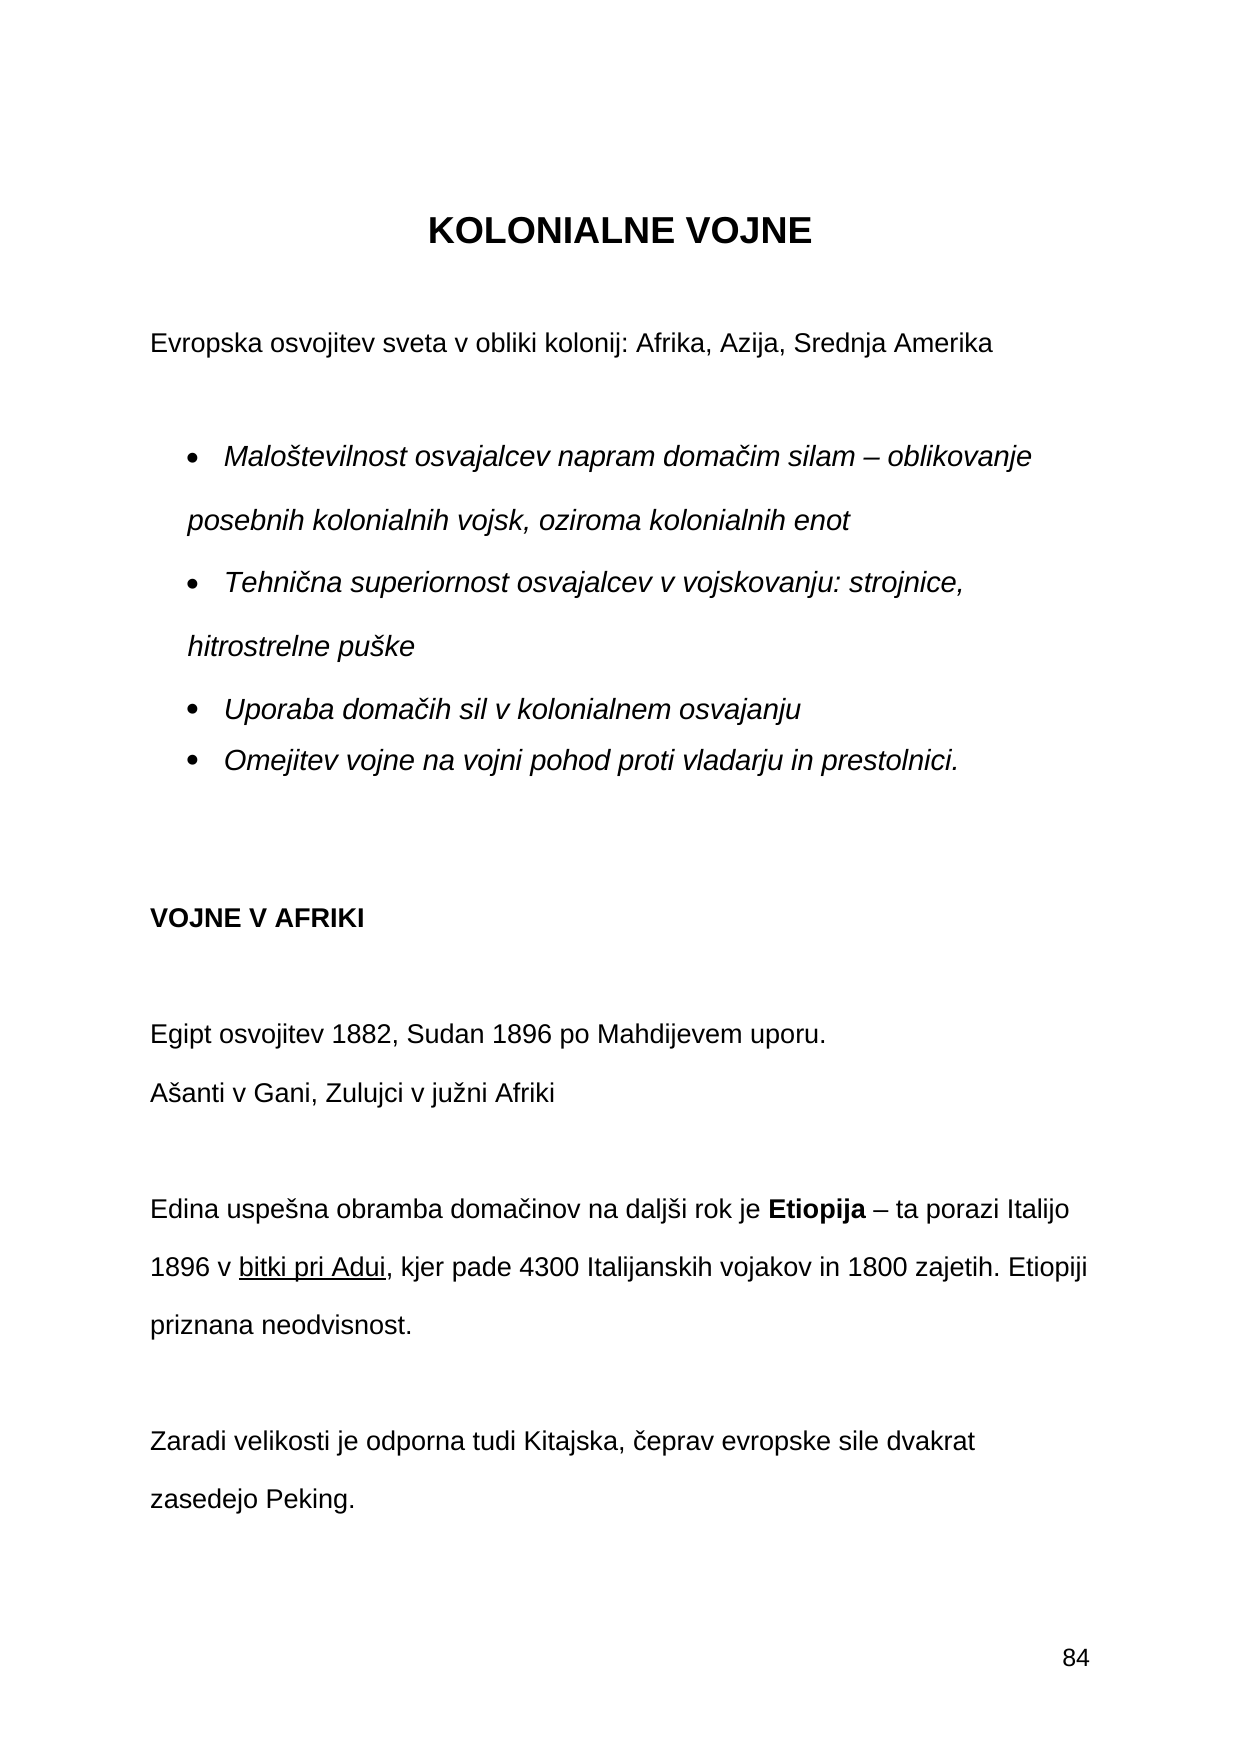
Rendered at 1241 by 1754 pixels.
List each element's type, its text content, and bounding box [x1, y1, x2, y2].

list Maloštevilnost osvajalcev napram domačim silam – oblikovanje posebnih kolonialnih vojsk, oziroma kolonialnih enot [187, 439, 1090, 544]
text Evropska osvojitev sveta v obliki kolonij: Afrika, Azija, Srednja Amerika [150, 327, 1090, 366]
text VOJNE V AFRIKI [150, 902, 1090, 941]
subtitle KOLONIALNE VOJNE [150, 208, 1090, 251]
text Zaradi velikosti je odporna tudi Kitajska, čeprav evropske sile dvakrat zasedejo Peking. [150, 1425, 1090, 1522]
text Ašanti v Gani, Zulujci v južni Afriki [150, 1077, 1090, 1115]
subtitle Omejitev vojne na vojni pohod proti vladarju in prestolnici. [187, 742, 1090, 776]
text Egipt osvojitev 1882, Sudan 1896 po Mahdijevem uporu. [150, 1018, 1090, 1057]
list Tehnična superiornost osvajalcev v vojskovanju: strojnice, hitrostrelne puške [187, 566, 1090, 671]
subtitle Uporaba domačih sil v kolonialnem osvajanju [187, 692, 1090, 726]
text Edina uspešna obramba domačinov na daljši rok je Etiopija – ta porazi Italijo 1896 v bitki pri Adui, kjer pade 4300 Italijanskih vojakov in 1800 zajetih. Etiopiji priznana neodvisnost. [150, 1193, 1090, 1348]
